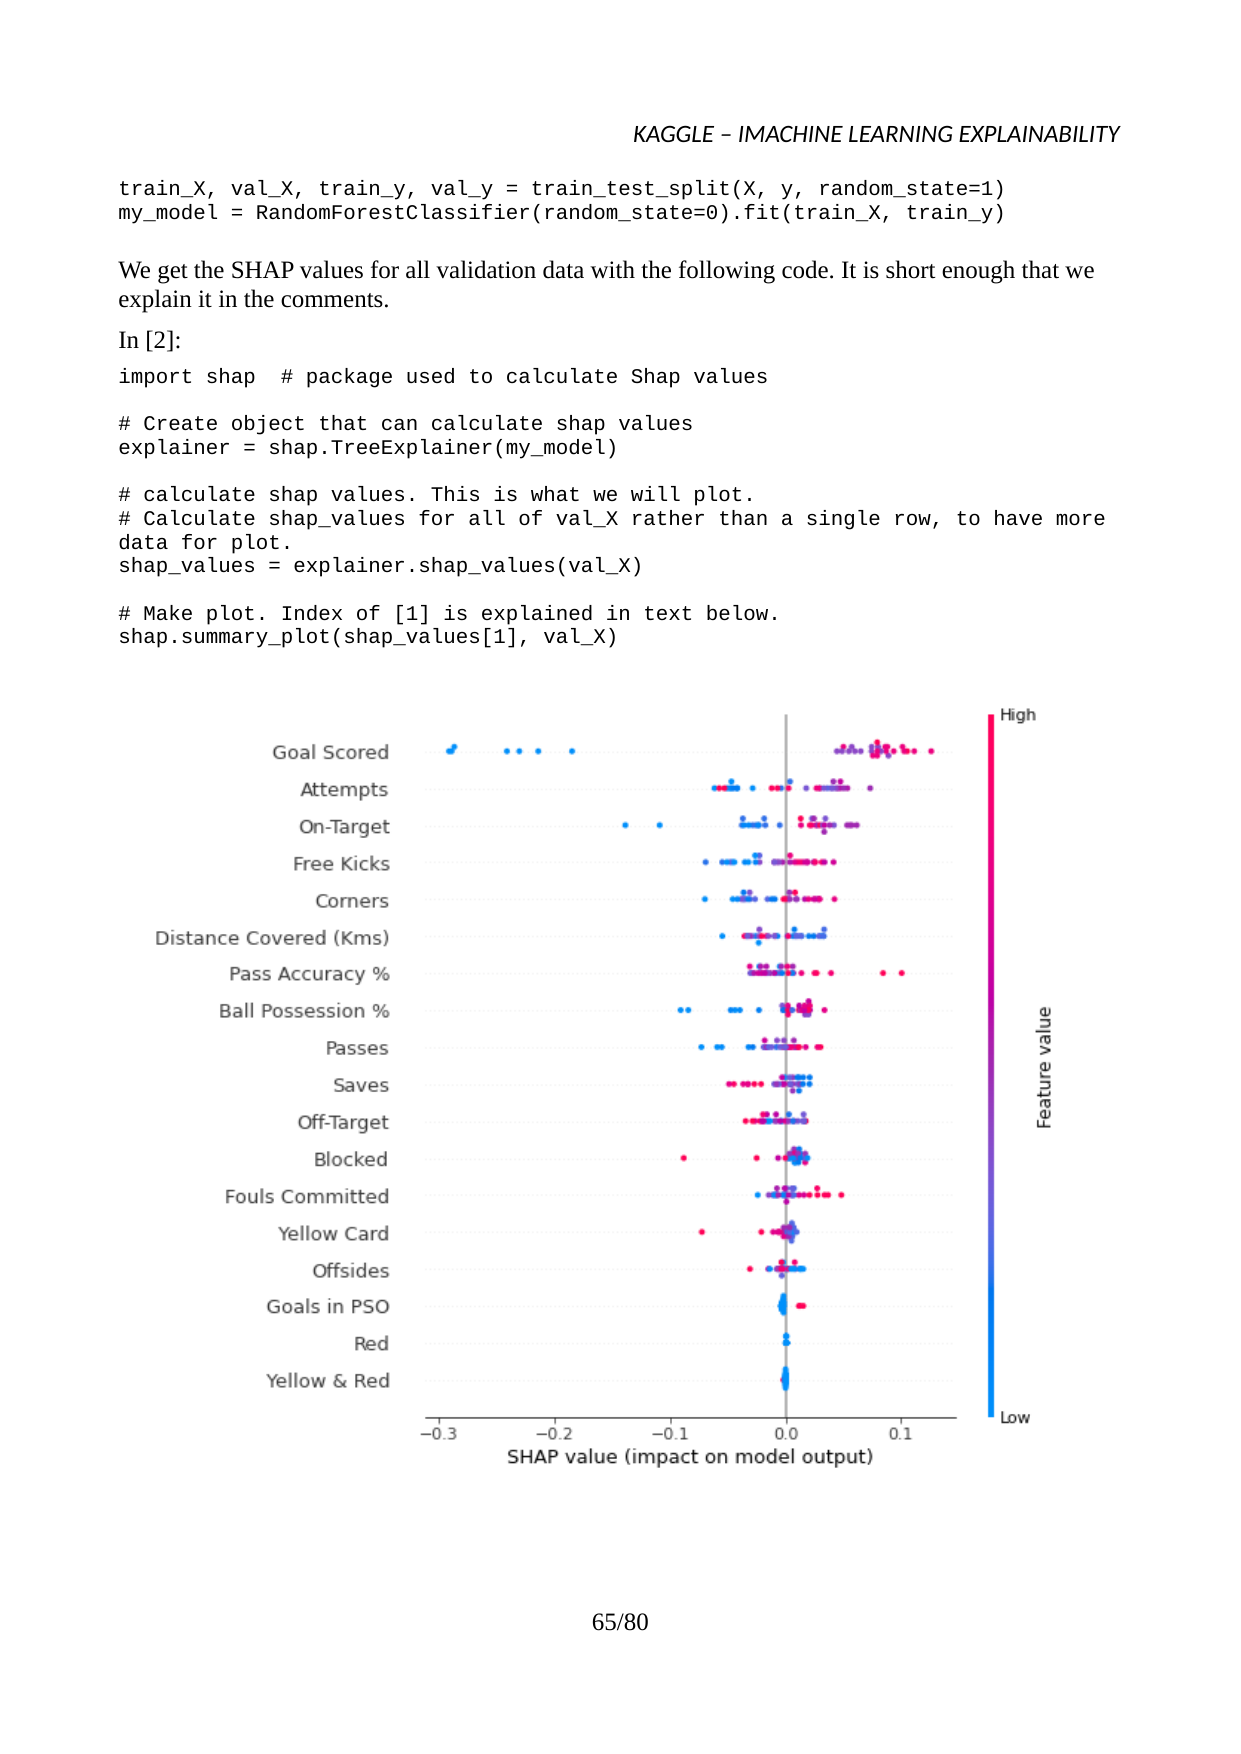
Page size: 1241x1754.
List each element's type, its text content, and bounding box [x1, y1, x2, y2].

text # calculate shap values. This is what we will plot. [118, 484, 1122, 508]
text # Create object that can calculate shap values [118, 413, 1122, 437]
text explainer = shap.TreeExplainer(my_model) [118, 437, 1122, 461]
text In [2]: [118, 325, 1122, 354]
text # Make plot. Index of [1] is explained in text below. [118, 603, 1122, 626]
text shap_values = explainer.shap_values(val_X) [118, 555, 1122, 579]
text train_X, val_X, train_y, val_y = train_test_split(X, y, random_state=1) [118, 178, 1122, 202]
text shap.summary_plot(shap_values[1], val_X) [118, 626, 1122, 650]
text my_model = RandomForestClassifier(random_state=0).fit(train_X, train_y) [118, 202, 1122, 225]
picture [118, 679, 1122, 1514]
text We get the SHAP values for all validation data with the following code. It is short enough that we explain it in the comments. [118, 255, 1122, 312]
text # Calculate shap_values for all of val_X rather than a single row, to have more data for plot. [118, 508, 1122, 555]
text import shap # package used to calculate Shap values [118, 366, 1122, 390]
